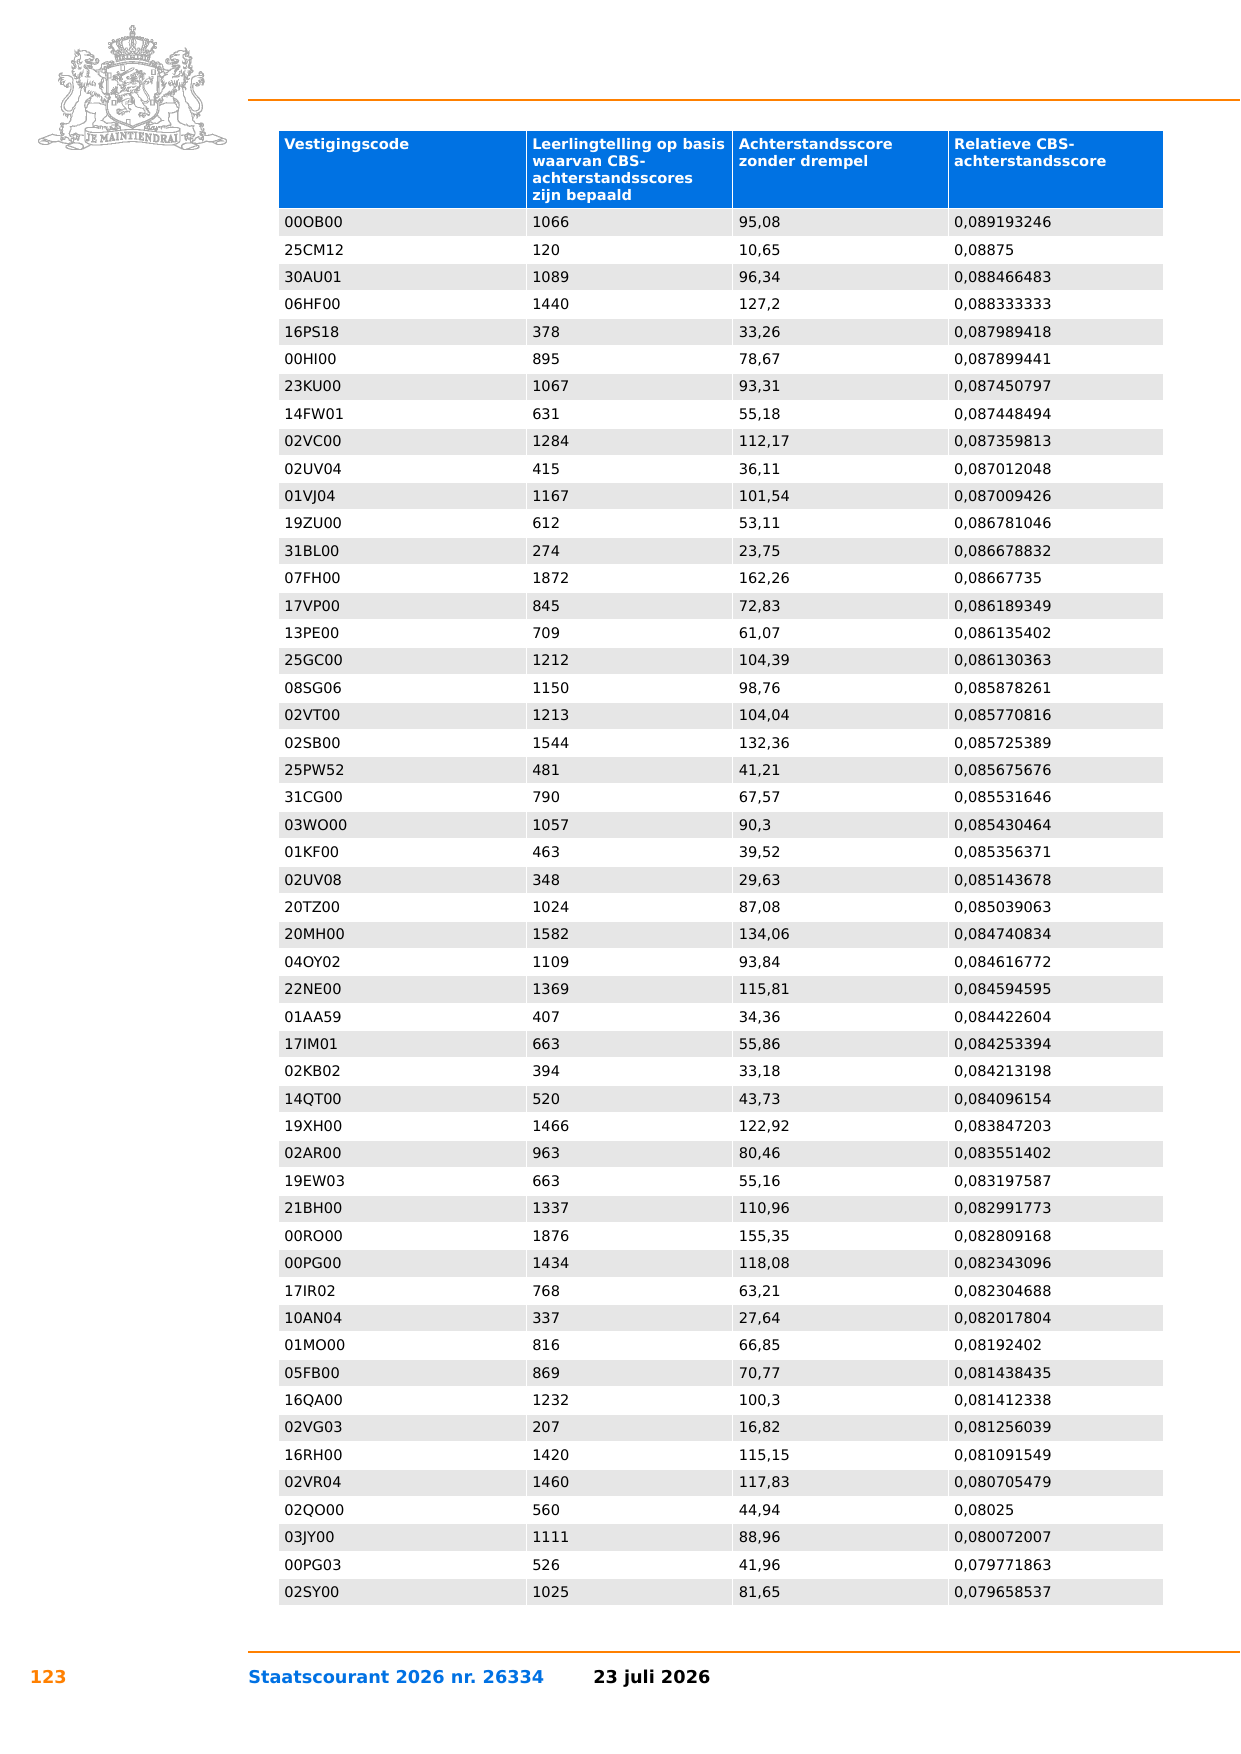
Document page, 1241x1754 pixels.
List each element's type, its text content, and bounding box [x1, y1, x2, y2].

table_cell 0,085430464 [949, 812, 1163, 838]
table_cell 95,08 [733, 209, 948, 236]
table_cell 01MO00 [279, 1333, 526, 1359]
table_cell 1460 [527, 1470, 732, 1496]
table_cell 10AN04 [279, 1305, 526, 1331]
table_cell 36,11 [733, 456, 948, 482]
table_cell 00PG03 [279, 1552, 526, 1578]
table_cell 1024 [527, 894, 732, 921]
table_cell 41,96 [733, 1552, 948, 1578]
table_cell 274 [527, 538, 732, 564]
table_cell 72,83 [733, 593, 948, 619]
table_cell 22NE00 [279, 976, 526, 1003]
table_cell 43,73 [733, 1086, 948, 1112]
table_cell 25CM12 [279, 237, 526, 263]
table_cell 31CG00 [279, 785, 526, 811]
table_cell 29,63 [733, 867, 948, 893]
table_cell 0,082809168 [949, 1223, 1163, 1249]
table_cell 663 [527, 1031, 732, 1057]
table_cell 1582 [527, 922, 732, 948]
table_cell 0,08025 [949, 1497, 1163, 1523]
table_cell 02SY00 [279, 1579, 526, 1605]
table_cell 869 [527, 1360, 732, 1386]
table_cell 25PW52 [279, 757, 526, 783]
table_cell 1109 [527, 949, 732, 975]
table_cell 115,15 [733, 1442, 948, 1468]
table_cell 10,65 [733, 237, 948, 263]
table_cell 155,35 [733, 1223, 948, 1249]
table_cell 0,085039063 [949, 894, 1163, 921]
table_cell 0,084594595 [949, 976, 1163, 1003]
table_cell 80,46 [733, 1141, 948, 1167]
table_cell 0,085770816 [949, 703, 1163, 729]
table_cell 01AA59 [279, 1004, 526, 1030]
table_cell 90,3 [733, 812, 948, 838]
table_cell 0,079771863 [949, 1552, 1163, 1578]
table_cell 0,085878261 [949, 675, 1163, 701]
table_cell 845 [527, 593, 732, 619]
table_cell 0,084213198 [949, 1059, 1163, 1085]
table_cell 93,84 [733, 949, 948, 975]
table_cell 0,08875 [949, 237, 1163, 263]
table_cell 1284 [527, 429, 732, 455]
table_cell 963 [527, 1141, 732, 1167]
table_cell 0,085675676 [949, 757, 1163, 783]
table_cell 16RH00 [279, 1442, 526, 1468]
table_cell 19EW03 [279, 1168, 526, 1194]
table_cell 00HI00 [279, 346, 526, 373]
table_cell 100,3 [733, 1387, 948, 1414]
table_cell 337 [527, 1305, 732, 1331]
table_cell 0,085356371 [949, 839, 1163, 866]
table_cell 1167 [527, 483, 732, 509]
table_cell 0,085143678 [949, 867, 1163, 893]
table_cell 17IR02 [279, 1278, 526, 1304]
table_cell 0,083847203 [949, 1113, 1163, 1140]
table_cell 207 [527, 1415, 732, 1441]
table_cell 526 [527, 1552, 732, 1578]
table_cell 30AU01 [279, 264, 526, 290]
table_cell 110,96 [733, 1196, 948, 1222]
picture [38, 25, 227, 150]
table_cell 02UV08 [279, 867, 526, 893]
table_cell 01KF00 [279, 839, 526, 866]
table_cell 348 [527, 867, 732, 893]
table_cell 16,82 [733, 1415, 948, 1441]
table_cell 19ZU00 [279, 511, 526, 537]
table_cell 0,081412338 [949, 1387, 1163, 1414]
table_cell 104,04 [733, 703, 948, 729]
table_cell 0,084253394 [949, 1031, 1163, 1057]
table_cell 104,39 [733, 648, 948, 674]
table_cell 04OY02 [279, 949, 526, 975]
table_cell 709 [527, 620, 732, 647]
table_cell 81,65 [733, 1579, 948, 1605]
table_cell 39,52 [733, 839, 948, 866]
table_cell 0,080072007 [949, 1524, 1163, 1551]
table_cell 0,086189349 [949, 593, 1163, 619]
table_cell 1872 [527, 565, 732, 592]
table_cell 1213 [527, 703, 732, 729]
table_cell 55,18 [733, 401, 948, 427]
table_cell 1420 [527, 1442, 732, 1468]
table_cell 112,17 [733, 429, 948, 455]
table_cell 790 [527, 785, 732, 811]
table_cell 162,26 [733, 565, 948, 592]
table_cell 1876 [527, 1223, 732, 1249]
table_cell 816 [527, 1333, 732, 1359]
table_cell 0,082991773 [949, 1196, 1163, 1222]
table_cell 0,085531646 [949, 785, 1163, 811]
table_cell 0,081091549 [949, 1442, 1163, 1468]
table_cell 1057 [527, 812, 732, 838]
table_cell 16QA00 [279, 1387, 526, 1414]
table_cell 1025 [527, 1579, 732, 1605]
table_cell 02VC00 [279, 429, 526, 455]
table_cell 0,089193246 [949, 209, 1163, 236]
table_cell 27,64 [733, 1305, 948, 1331]
table_cell 23,75 [733, 538, 948, 564]
table_cell 0,086130363 [949, 648, 1163, 674]
table_cell 631 [527, 401, 732, 427]
table_cell 0,087989418 [949, 319, 1163, 345]
table_cell 0,083551402 [949, 1141, 1163, 1167]
table_cell 0,087359813 [949, 429, 1163, 455]
table_cell 0,082304688 [949, 1278, 1163, 1304]
table_cell 407 [527, 1004, 732, 1030]
table_cell 0,086135402 [949, 620, 1163, 647]
table_cell 378 [527, 319, 732, 345]
table_cell 05FB00 [279, 1360, 526, 1386]
table_cell 895 [527, 346, 732, 373]
table_cell 1466 [527, 1113, 732, 1140]
table_cell 115,81 [733, 976, 948, 1003]
table_cell 03JY00 [279, 1524, 526, 1551]
table_cell 02UV04 [279, 456, 526, 482]
table_cell 0,083197587 [949, 1168, 1163, 1194]
table_cell 132,36 [733, 730, 948, 756]
table_cell 0,086678832 [949, 538, 1163, 564]
table_cell 70,77 [733, 1360, 948, 1386]
table_cell 53,11 [733, 511, 948, 537]
table_cell 0,084740834 [949, 922, 1163, 948]
table_cell 120 [527, 237, 732, 263]
table_cell 0,082017804 [949, 1305, 1163, 1331]
table_cell 1089 [527, 264, 732, 290]
table_cell 0,081256039 [949, 1415, 1163, 1441]
table_cell 0,084616772 [949, 949, 1163, 975]
table_cell 02AR00 [279, 1141, 526, 1167]
table_cell 1337 [527, 1196, 732, 1222]
table_cell 66,85 [733, 1333, 948, 1359]
table_cell 101,54 [733, 483, 948, 509]
table_cell 481 [527, 757, 732, 783]
table_cell 08SG06 [279, 675, 526, 701]
table_cell 0,085725389 [949, 730, 1163, 756]
table_cell 663 [527, 1168, 732, 1194]
table_cell 1111 [527, 1524, 732, 1551]
table_cell 118,08 [733, 1250, 948, 1277]
table_cell 33,18 [733, 1059, 948, 1085]
table_cell 1066 [527, 209, 732, 236]
table_cell 13PE00 [279, 620, 526, 647]
table_cell 06HF00 [279, 291, 526, 318]
table_cell 00PG00 [279, 1250, 526, 1277]
table_cell 61,07 [733, 620, 948, 647]
table_cell 55,86 [733, 1031, 948, 1057]
table_cell 0,088333333 [949, 291, 1163, 318]
table_cell 0,084096154 [949, 1086, 1163, 1112]
table_cell 1150 [527, 675, 732, 701]
table_cell 25GC00 [279, 648, 526, 674]
table_cell 31BL00 [279, 538, 526, 564]
table_cell 0,087012048 [949, 456, 1163, 482]
table_cell 612 [527, 511, 732, 537]
table_cell 0,087009426 [949, 483, 1163, 509]
table_cell 1434 [527, 1250, 732, 1277]
table_cell 17VP00 [279, 593, 526, 619]
table_cell 98,76 [733, 675, 948, 701]
table_cell 93,31 [733, 374, 948, 400]
table_cell 520 [527, 1086, 732, 1112]
table_cell 17IM01 [279, 1031, 526, 1057]
table_cell 122,92 [733, 1113, 948, 1140]
table_cell 00RO00 [279, 1223, 526, 1249]
table_cell 117,83 [733, 1470, 948, 1496]
table_header Leerlingtelling op basis waarvan CBS-achterstandsscores zijn bepaald [527, 131, 732, 208]
table_cell 63,21 [733, 1278, 948, 1304]
table_cell 560 [527, 1497, 732, 1523]
table_cell 1067 [527, 374, 732, 400]
table_cell 0,086781046 [949, 511, 1163, 537]
table_cell 14QT00 [279, 1086, 526, 1112]
table_cell 44,94 [733, 1497, 948, 1523]
table_cell 41,21 [733, 757, 948, 783]
table_cell 88,96 [733, 1524, 948, 1551]
table_cell 463 [527, 839, 732, 866]
table_cell 78,67 [733, 346, 948, 373]
table_cell 0,087450797 [949, 374, 1163, 400]
table_cell 33,26 [733, 319, 948, 345]
table_cell 02VT00 [279, 703, 526, 729]
table_cell 20TZ00 [279, 894, 526, 921]
table_cell 0,084422604 [949, 1004, 1163, 1030]
table_cell 67,57 [733, 785, 948, 811]
table_cell 1440 [527, 291, 732, 318]
table_cell 1544 [527, 730, 732, 756]
table_cell 0,081438435 [949, 1360, 1163, 1386]
table_cell 127,2 [733, 291, 948, 318]
table_cell 16PS18 [279, 319, 526, 345]
table_cell 0,08667735 [949, 565, 1163, 592]
table_cell 01VJ04 [279, 483, 526, 509]
table_cell 1212 [527, 648, 732, 674]
table_cell 19XH00 [279, 1113, 526, 1140]
table_cell 0,079658537 [949, 1579, 1163, 1605]
table_cell 14FW01 [279, 401, 526, 427]
table_cell 0,080705479 [949, 1470, 1163, 1496]
table_cell 768 [527, 1278, 732, 1304]
table_cell 21BH00 [279, 1196, 526, 1222]
table_cell 23KU00 [279, 374, 526, 400]
table_cell 0,087448494 [949, 401, 1163, 427]
table_cell 0,088466483 [949, 264, 1163, 290]
table_cell 415 [527, 456, 732, 482]
table_cell 03WO00 [279, 812, 526, 838]
table_cell 134,06 [733, 922, 948, 948]
table_header Achterstandsscore zonder drempel [733, 131, 948, 208]
table_cell 0,087899441 [949, 346, 1163, 373]
table_cell 07FH00 [279, 565, 526, 592]
table_cell 55,16 [733, 1168, 948, 1194]
table_cell 02VR04 [279, 1470, 526, 1496]
table_header Vestigingscode [279, 131, 526, 208]
table_cell 20MH00 [279, 922, 526, 948]
table_cell 0,082343096 [949, 1250, 1163, 1277]
table_header Relatieve CBS-achterstandsscore [949, 131, 1163, 208]
table_cell 96,34 [733, 264, 948, 290]
table_cell 1369 [527, 976, 732, 1003]
table_cell 0,08192402 [949, 1333, 1163, 1359]
table_cell 00OB00 [279, 209, 526, 236]
table_cell 394 [527, 1059, 732, 1085]
table_cell 02QO00 [279, 1497, 526, 1523]
table_cell 1232 [527, 1387, 732, 1414]
table_cell 87,08 [733, 894, 948, 921]
table_cell 02KB02 [279, 1059, 526, 1085]
table_cell 34,36 [733, 1004, 948, 1030]
table_cell 02VG03 [279, 1415, 526, 1441]
table_cell 02SB00 [279, 730, 526, 756]
